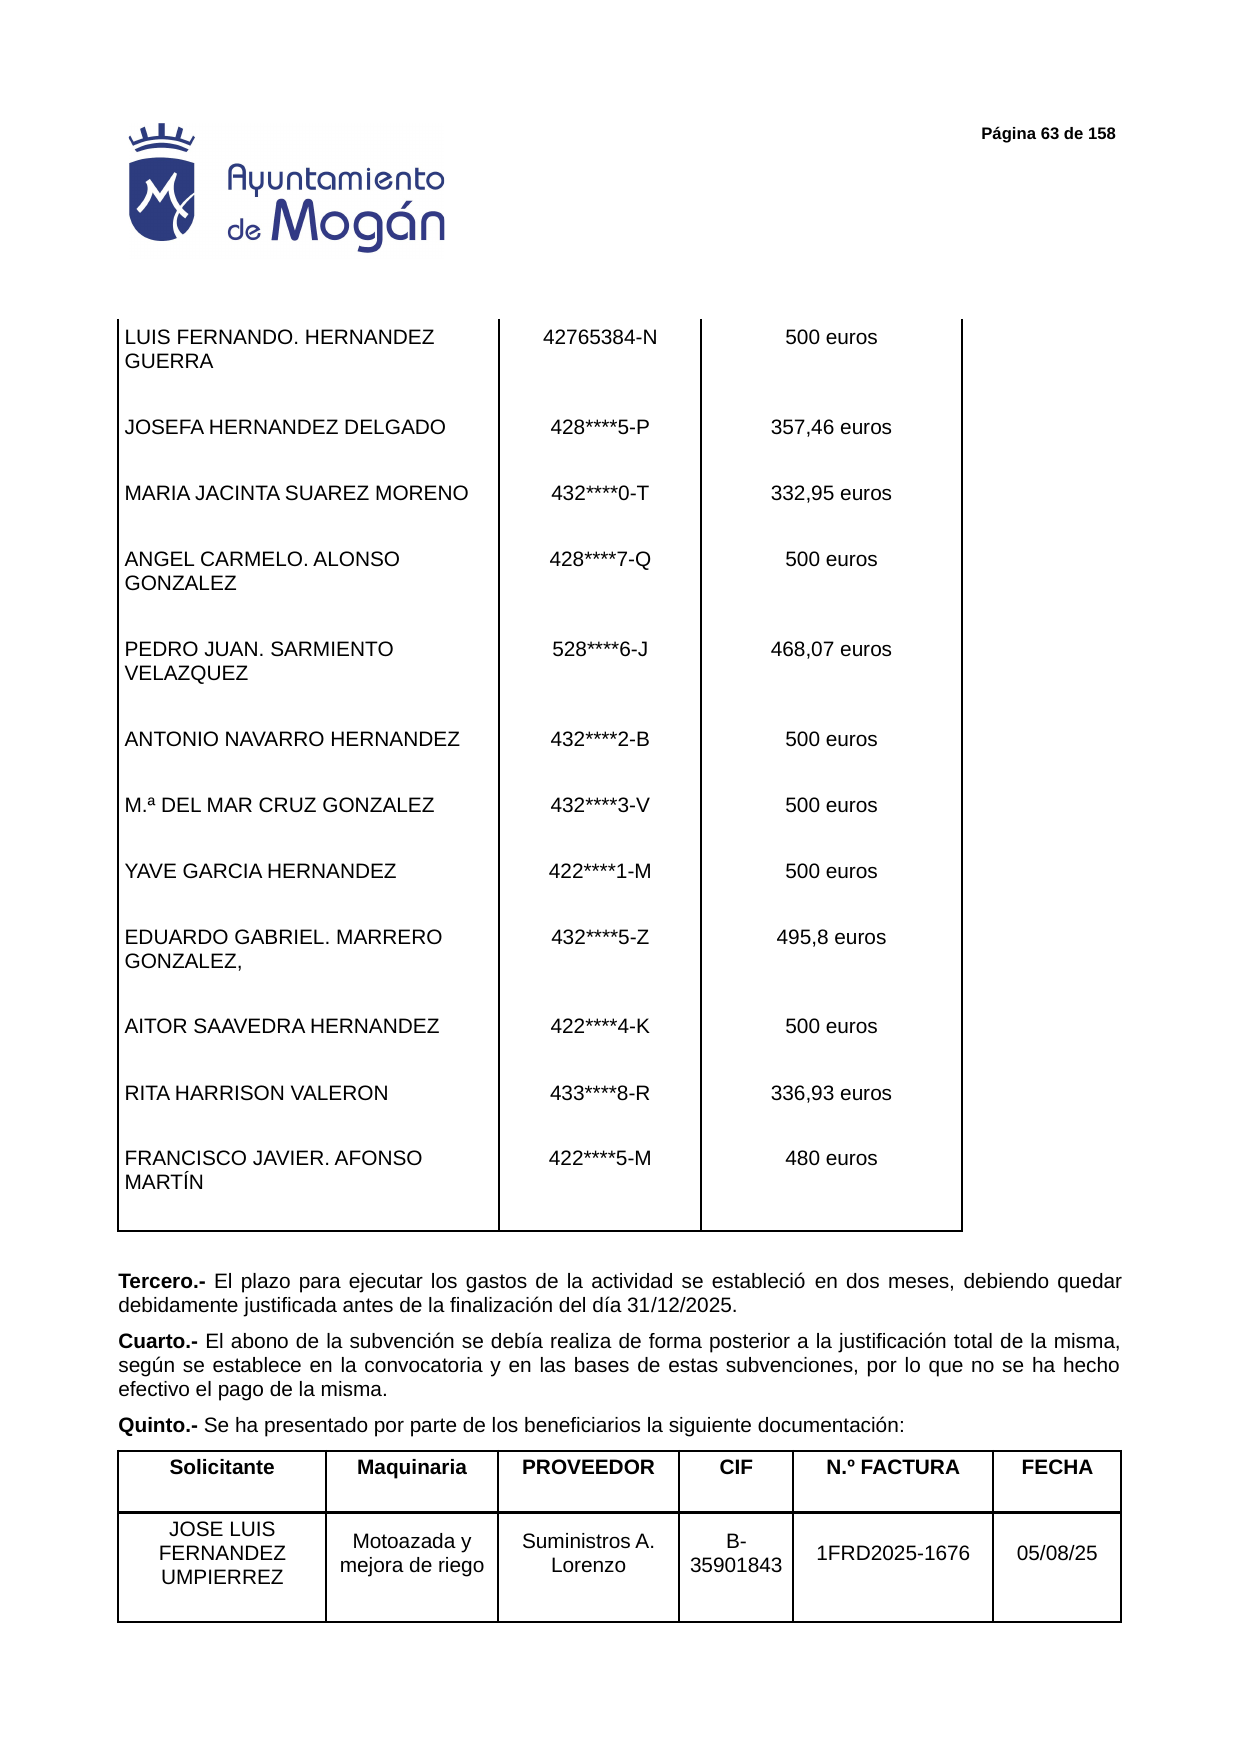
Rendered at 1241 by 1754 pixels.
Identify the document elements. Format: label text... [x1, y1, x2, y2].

table_cell JOSE LUIS FERNANDEZ UMPIERREZ [119, 1514, 325, 1621]
table_cell 428****5-P [500, 409, 700, 475]
table_cell Suministros A. Lorenzo [499, 1514, 678, 1621]
table_cell 422****5-M [500, 1140, 700, 1230]
table_cell MARIA JACINTA SUAREZ MORENO [119, 475, 498, 541]
table_cell 500 euros [702, 1008, 961, 1074]
table_cell 468,07 euros [702, 631, 961, 720]
table_cell EDUARDO GABRIEL. MARRERO GONZALEZ, [119, 918, 498, 1008]
table_cell FRANCISCO JAVIER. AFONSO MARTÍN [119, 1140, 498, 1230]
table_header FECHA [994, 1452, 1120, 1511]
table_cell M.ª DEL MAR CRUZ GONZALEZ [119, 786, 498, 852]
table_cell 336,93 euros [702, 1074, 961, 1140]
table_cell 357,46 euros [702, 409, 961, 475]
table_cell PEDRO JUAN. SARMIENTO VELAZQUEZ [119, 631, 498, 720]
table_cell ANTONIO NAVARRO HERNANDEZ [119, 720, 498, 786]
table_cell 332,95 euros [702, 475, 961, 541]
table_cell ANGEL CARMELO. ALONSO GONZALEZ [119, 541, 498, 631]
table_cell B-35901843 [680, 1514, 792, 1621]
table_header PROVEEDOR [499, 1452, 678, 1511]
table_cell AITOR SAAVEDRA HERNANDEZ [119, 1008, 498, 1074]
table_header N.º FACTURA [794, 1452, 992, 1511]
table_cell 428****7-Q [500, 541, 700, 631]
text Quinto.- Se ha presentado por parte de los beneficiarios la siguiente documentación: [118, 1413, 1122, 1437]
table_cell 500 euros [702, 319, 961, 409]
table_cell 495,8 euros [702, 918, 961, 1008]
table_cell 480 euros [702, 1140, 961, 1230]
table_cell 1FRD2025-1676 [794, 1514, 992, 1621]
text Tercero.- El plazo para ejecutar los gastos de la actividad se estableció en dos meses, debiendo quedar debidamente justificada antes de la finalización del día 31/12/2025. [118, 1268, 1122, 1316]
table_cell 422****1-M [500, 852, 700, 918]
table_cell Motoazada y mejora de riego [327, 1514, 497, 1621]
table_header Maquinaria [327, 1452, 497, 1511]
table_cell 08/05/25 [994, 1514, 1120, 1621]
table_cell 432****3-V [500, 786, 700, 852]
table_cell LUIS FERNANDO. HERNANDEZ GUERRA [119, 319, 498, 409]
table_cell 500 euros [702, 720, 961, 786]
table_cell 528****6-J [500, 631, 700, 720]
table_cell JOSEFA HERNANDEZ DELGADO [119, 409, 498, 475]
table_cell 500 euros [702, 852, 961, 918]
table_cell 432****5-Z [500, 918, 700, 1008]
table_cell 433****8-R [500, 1074, 700, 1140]
table_cell 500 euros [702, 541, 961, 631]
table_cell RITA HARRISON VALERON [119, 1074, 498, 1140]
table_cell 500 euros [702, 786, 961, 852]
table_cell 42765384-N [500, 319, 700, 409]
picture [128, 123, 445, 259]
table_cell 432****0-T [500, 475, 700, 541]
table_cell YAVE GARCIA HERNANDEZ [119, 852, 498, 918]
table_header CIF [680, 1452, 792, 1511]
table_cell 422****4-K [500, 1008, 700, 1074]
table_header Solicitante [119, 1452, 325, 1511]
text Cuarto.- El abono de la subvención se debía realiza de forma posterior a la justificación total de la misma, según se establece en la convocatoria y en las bases de estas subvenciones, por lo que no se ha hecho efectivo el pago de la misma. [118, 1329, 1122, 1401]
table_cell 432****2-B [500, 720, 700, 786]
